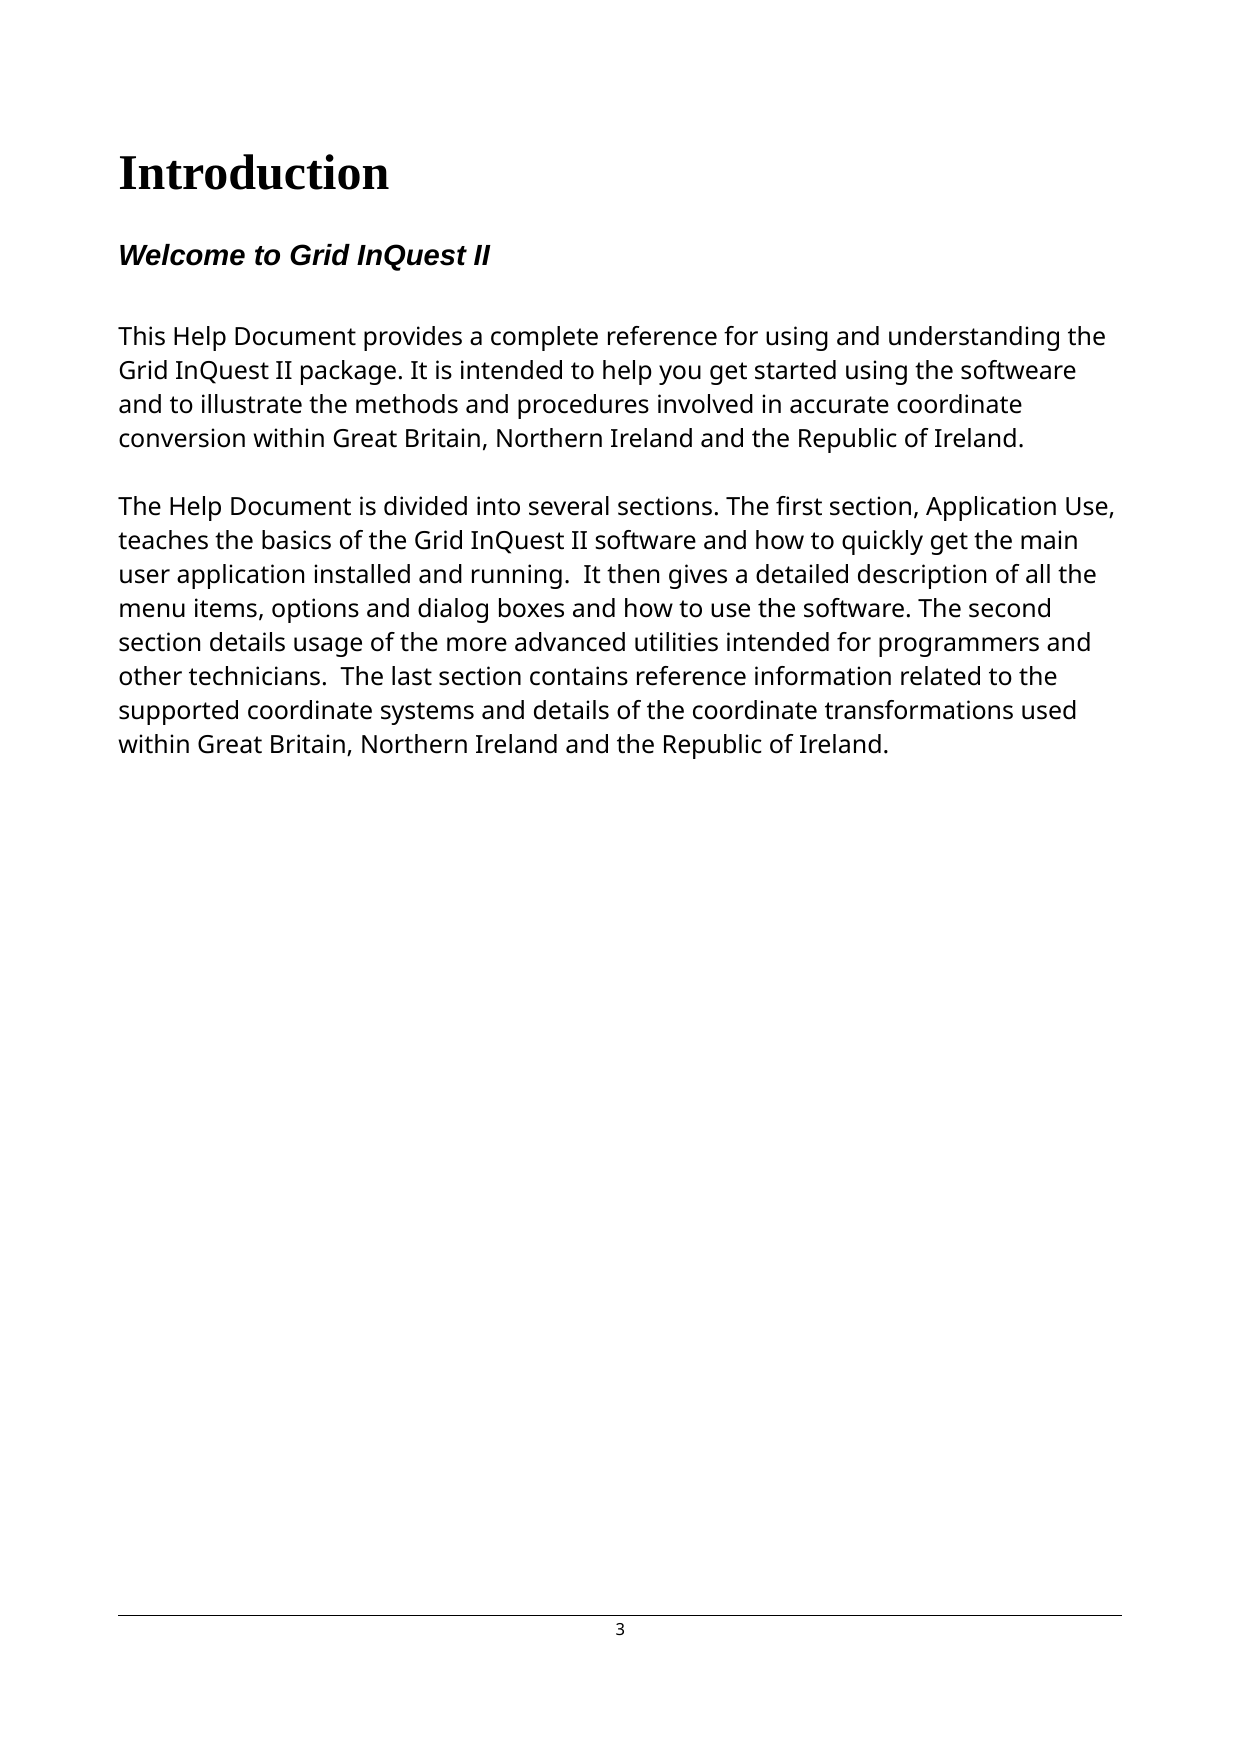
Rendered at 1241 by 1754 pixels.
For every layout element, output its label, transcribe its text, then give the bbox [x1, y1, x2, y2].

text The Help Document is divided into several sections. The first section, Application Use, teaches the basics of the Grid InQuest II software and how to quickly get the main user application installed and running. It then gives a detailed description of all the menu items, options and dialog boxes and how to use the software. The second section details usage of the more advanced utilities intended for programmers and other technicians. The last section contains reference information related to the supported coordinate systems and details of the coordinate transformations used within Great Britain, Northern Ireland and the Republic of Ireland. [118, 488, 1122, 761]
text This Help Document provides a complete reference for using and understanding the Grid InQuest II package. It is intended to help you get started using the softweare and to illustrate the methods and procedures involved in accurate coordinate conversion within Great Britain, Northern Ireland and the Republic of Ireland. [118, 318, 1122, 454]
subtitle Welcome to Grid InQuest II [118, 238, 1122, 272]
subtitle Introduction [118, 143, 1122, 201]
